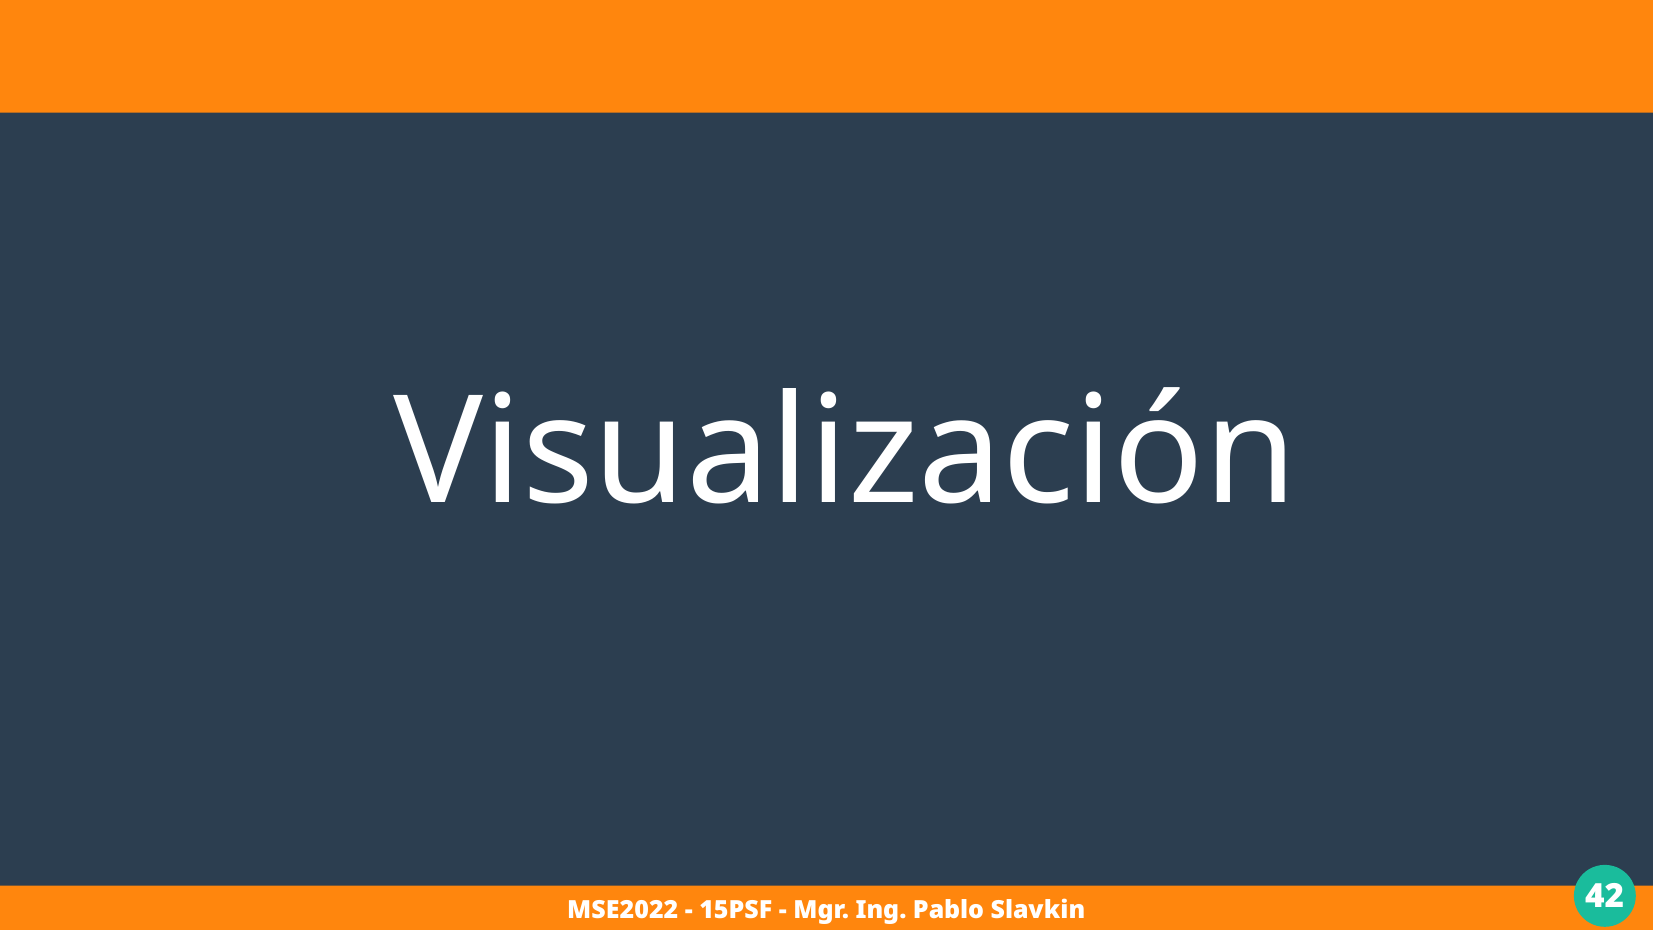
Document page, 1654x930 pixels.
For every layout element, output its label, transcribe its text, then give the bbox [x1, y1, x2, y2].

list Visualización [393, 342, 1645, 579]
